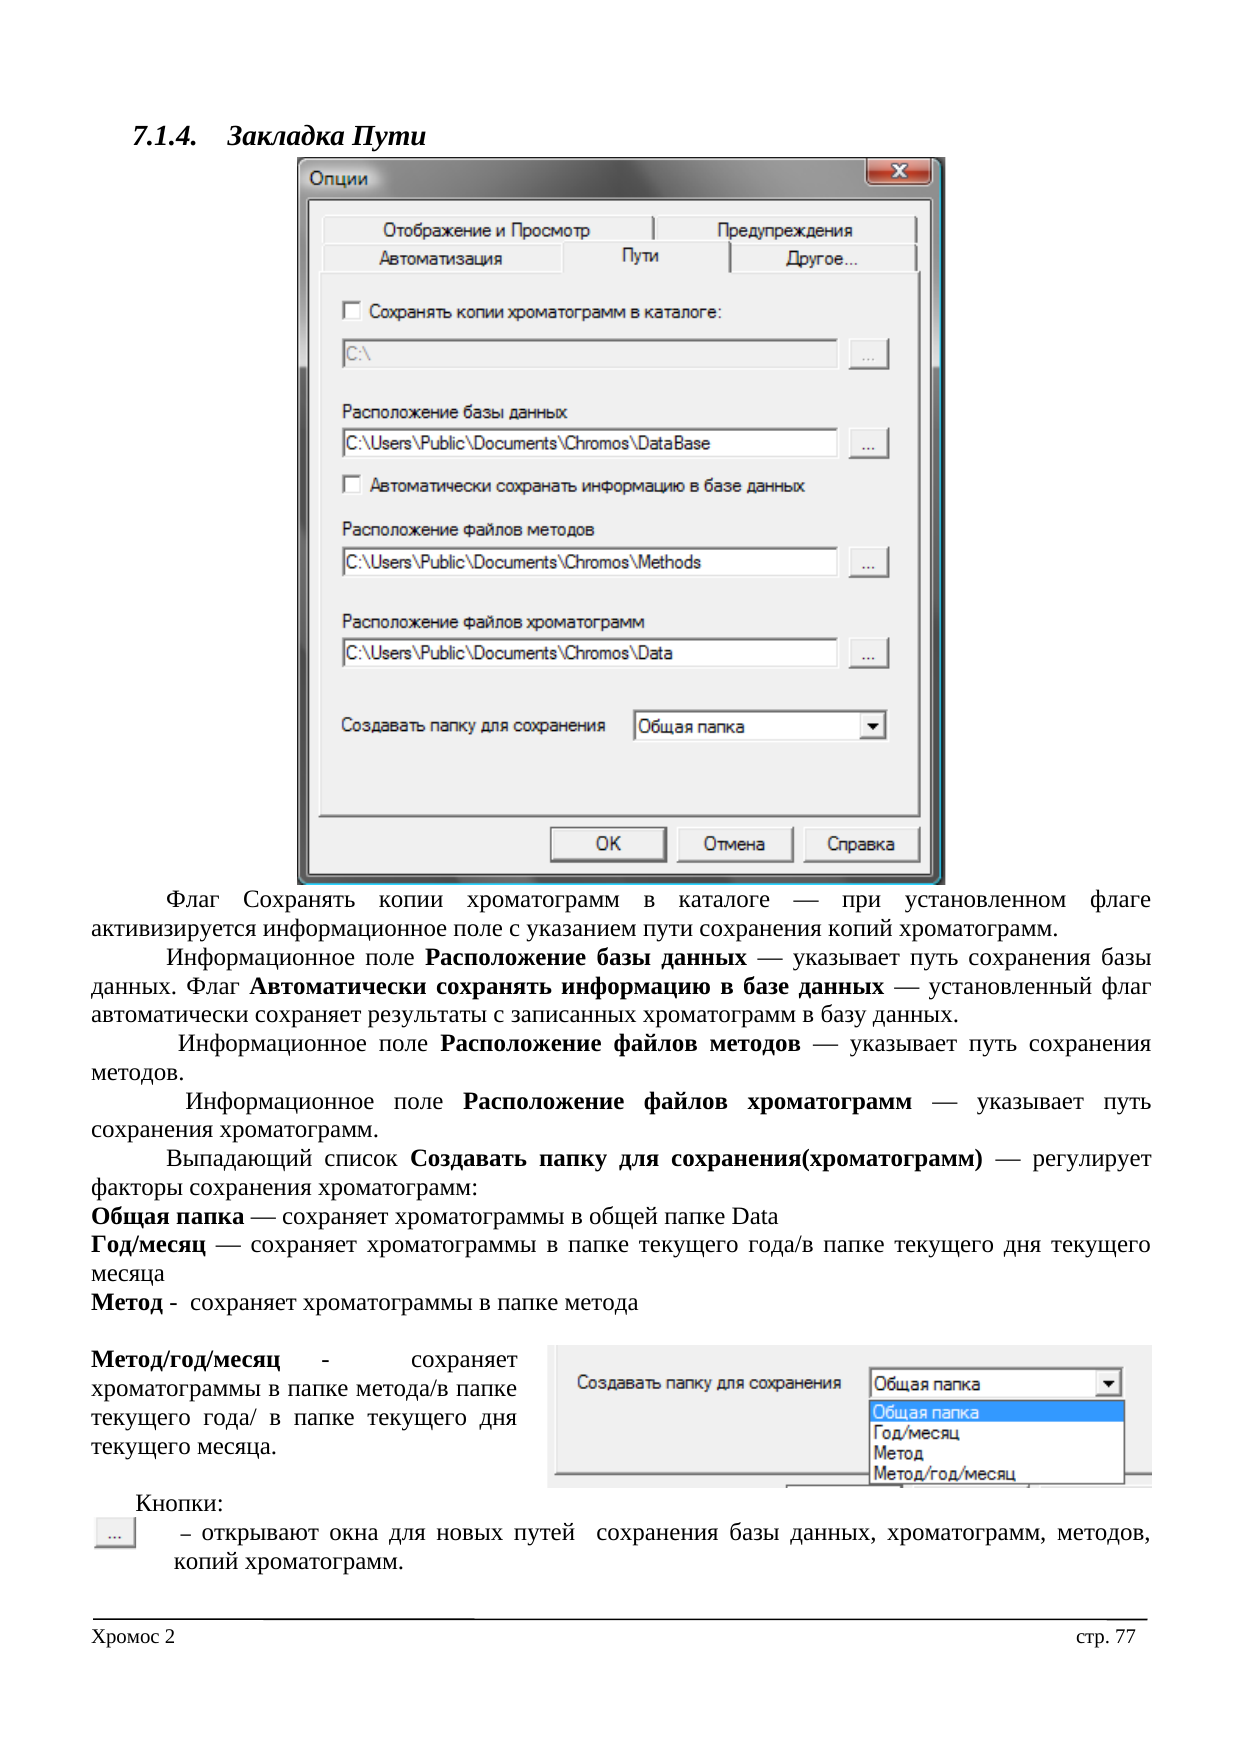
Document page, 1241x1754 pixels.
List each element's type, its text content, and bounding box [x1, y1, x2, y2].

subtitle Закладка Пути [132, 118, 1152, 152]
text Выпадающий список Создавать папку для сохранения(хроматограмм) — регулирует факторы сохранения хроматограмм: [91, 1143, 1152, 1201]
text Флаг Сохранять копии хроматограмм в каталоге — при установленном флаге активизируется информационное поле с указанием пути сохранения копий хроматограмм. [91, 885, 1152, 942]
text Общая папка — сохраняет хроматограммы в общей папке Data [91, 1201, 1152, 1229]
text Метод - сохраняет хроматограммы в папке метода [91, 1287, 1152, 1316]
picture [297, 157, 946, 885]
text Кнопки: [91, 1488, 1152, 1517]
text Информационное поле Расположение базы данных — указывает путь сохранения базы данных. Флаг Автоматически сохранять информацию в базе данных — установленный флаг автоматически сохраняет результаты с записанных хроматограмм в базу данных. [91, 942, 1152, 1028]
text Информационное поле Расположение файлов методов — указывает путь сохранения методов. [91, 1028, 1152, 1086]
picture [547, 1345, 1152, 1488]
text Метод/год/месяц - сохраняет хроматограммы в папке метода/в папке текущего года/ в папке текущего дня текущего месяца. [91, 1344, 1152, 1459]
list открывают окна для новых путей сохранения базы данных, хроматограмм, методов, копий хроматограмм. [91, 1517, 1152, 1574]
picture [93, 1517, 137, 1550]
text Информационное поле Расположение файлов хроматограмм — указывает путь сохранения хроматограмм. [91, 1086, 1152, 1143]
text Год/месяц — сохраняет хроматограммы в папке текущего года/в папке текущего дня текущего месяца [91, 1229, 1152, 1287]
